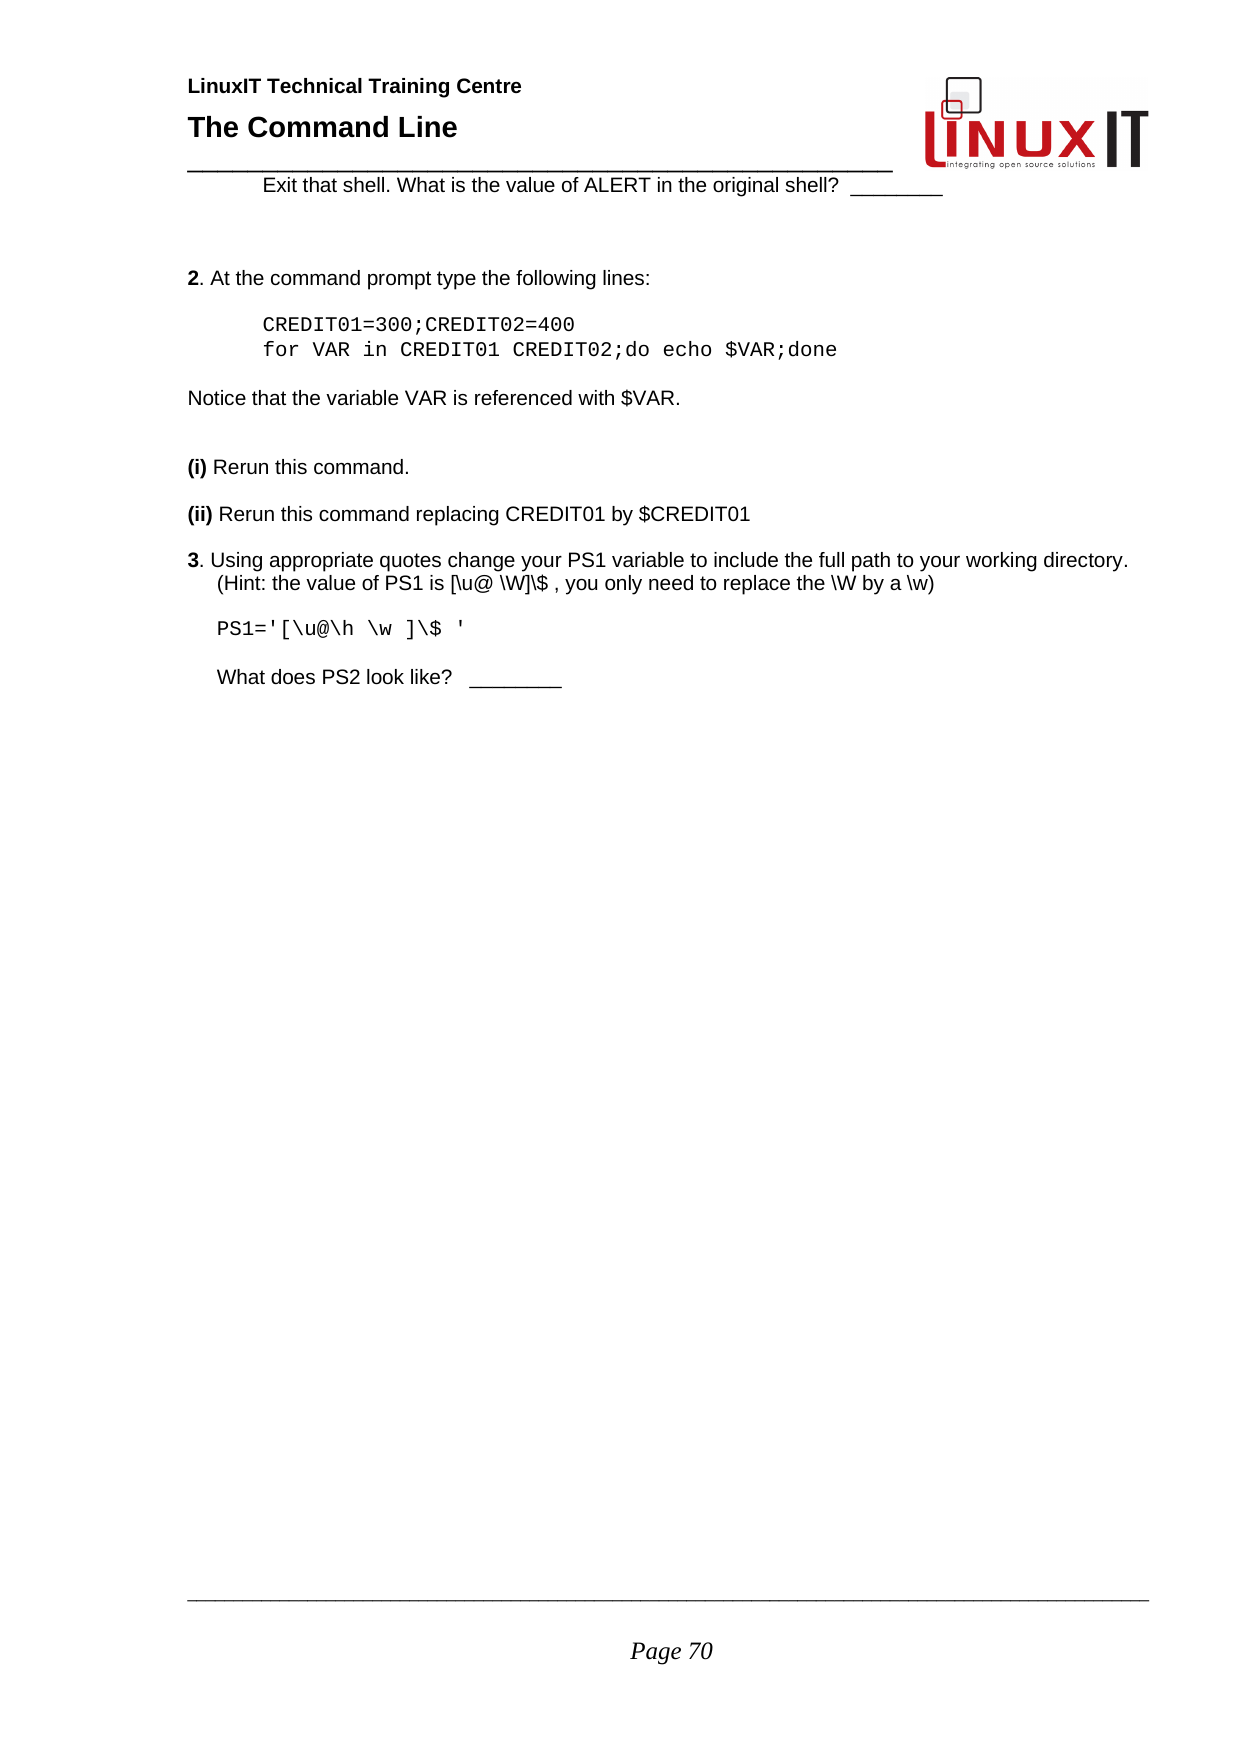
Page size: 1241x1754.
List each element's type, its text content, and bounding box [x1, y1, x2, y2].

text PS1='[\u@\h \w ]\$ ' [217, 618, 1151, 642]
text (i) Rerun this command. [187, 456, 1151, 479]
text Exit that shell. What is the value of ALERT in the original shell? ________ [187, 174, 1151, 197]
text What does PS2 look like? ________ [217, 665, 1151, 688]
text (ii) Rerun this command replacing CREDIT01 by $CREDIT01 [187, 502, 1151, 526]
text 2. At the command prompt type the following lines: [187, 267, 1151, 290]
text (Hint: the value of PS1 is [\u@ \W]\$ , you only need to replace the \W by a \w) [217, 572, 1151, 595]
picture [925, 77, 1149, 171]
text CREDIT01=300;CREDIT02=400 [187, 313, 1151, 338]
text for VAR in CREDIT01 CREDIT02;do echo $VAR;done [187, 338, 1151, 363]
text 3. Using appropriate quotes change your PS1 variable to include the full path to your working directory. [187, 549, 1151, 572]
text Notice that the variable VAR is referenced with $VAR. [187, 386, 1151, 409]
